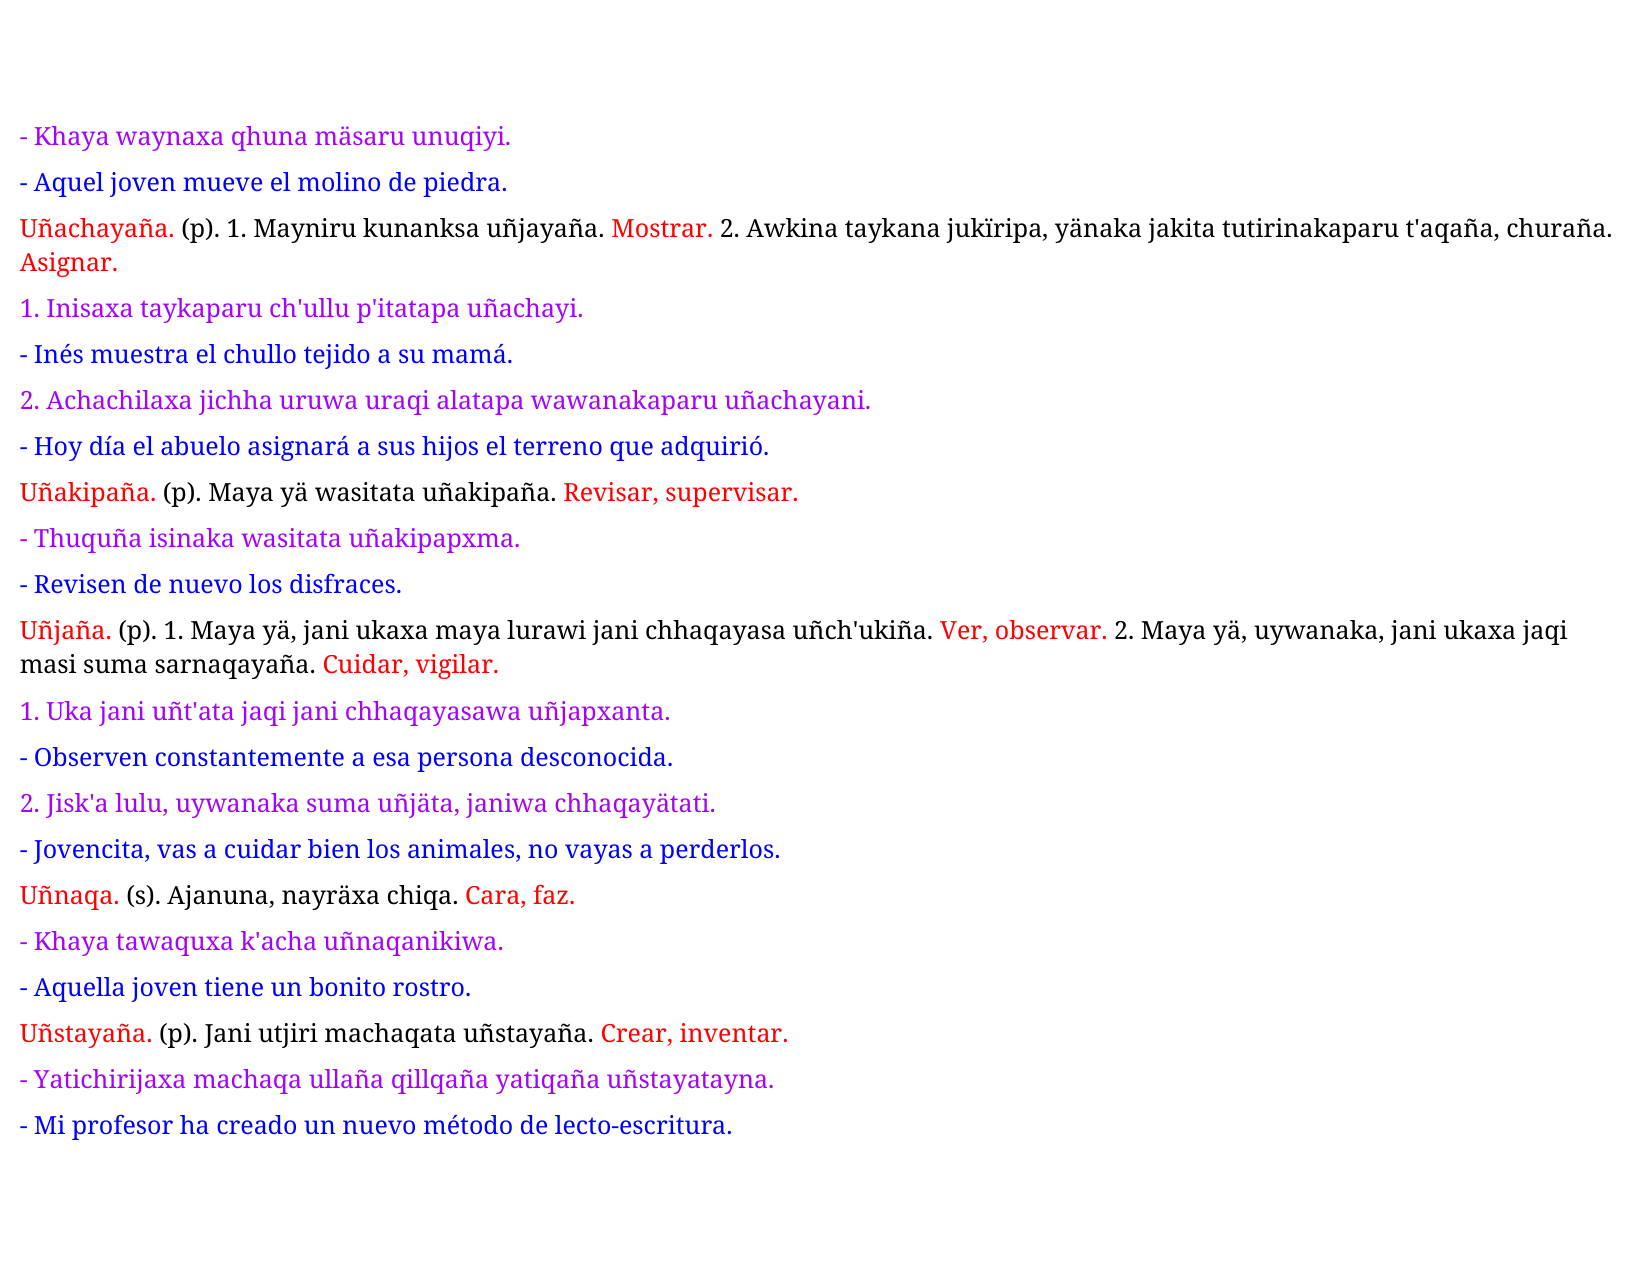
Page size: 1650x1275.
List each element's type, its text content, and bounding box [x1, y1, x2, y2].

text - Inés muestra el chullo tejido a su mamá. [19, 337, 1616, 371]
text - Thuquña isinaka wasitata uñakipapxma. [19, 521, 1616, 555]
text - Aquella joven tiene un bonito rostro. [19, 969, 1616, 1003]
text - Mi profesor ha creado un nuevo método de lecto-escritura. [19, 1107, 1616, 1142]
text Uñakipaña. (p). Maya yä wasitata uñakipaña. Revisar, supervisar. [19, 475, 1616, 509]
text - Jovencita, vas a cuidar bien los animales, no vayas a perderlos. [19, 831, 1616, 865]
text 2. Jisk'a lulu, uywanaka suma uñjäta, janiwa chhaqayätati. [19, 785, 1616, 819]
text Uñachayaña. (p). 1. Mayniru kunanksa uñjayaña. Mostrar. 2. Awkina taykana jukïripa, yänaka jakita tutirinakaparu t'aqaña, churaña. Asignar. [19, 211, 1616, 279]
text 1. Inisaxa taykaparu ch'ullu p'itatapa uñachayi. [19, 291, 1616, 325]
text Uñstayaña. (p). Jani utjiri machaqata uñstayaña. Crear, inventar. [19, 1015, 1616, 1049]
text 1. Uka jani uñt'ata jaqi jani chhaqayasawa uñjapxanta. [19, 693, 1616, 727]
text Uñnaqa. (s). Ajanuna, nayräxa chiqa. Cara, faz. [19, 877, 1616, 911]
text - Observen constantemente a esa persona desconocida. [19, 739, 1616, 773]
text Uñjaña. (p). 1. Maya yä, jani ukaxa maya lurawi jani chhaqayasa uñch'ukiña. Ver, observar. 2. Maya yä, uywanaka, jani ukaxa jaqi masi suma sarnaqayaña. Cuidar, vigilar. [19, 613, 1616, 681]
text - Revisen de nuevo los disfraces. [19, 567, 1616, 601]
text - Yatichirijaxa machaqa ullaña qillqaña yatiqaña uñstayatayna. [19, 1061, 1616, 1096]
text 2. Achachilaxa jichha uruwa uraqi alatapa wawanakaparu uñachayani. [19, 383, 1616, 417]
text - Aquel joven mueve el molino de piedra. [19, 164, 1616, 199]
text - Hoy día el abuelo asignará a sus hijos el terreno que adquirió. [19, 429, 1616, 463]
text - Khaya tawaquxa k'acha uñnaqanikiwa. [19, 923, 1616, 957]
text - Khaya waynaxa qhuna mäsaru unuqiyi. [19, 118, 1616, 153]
